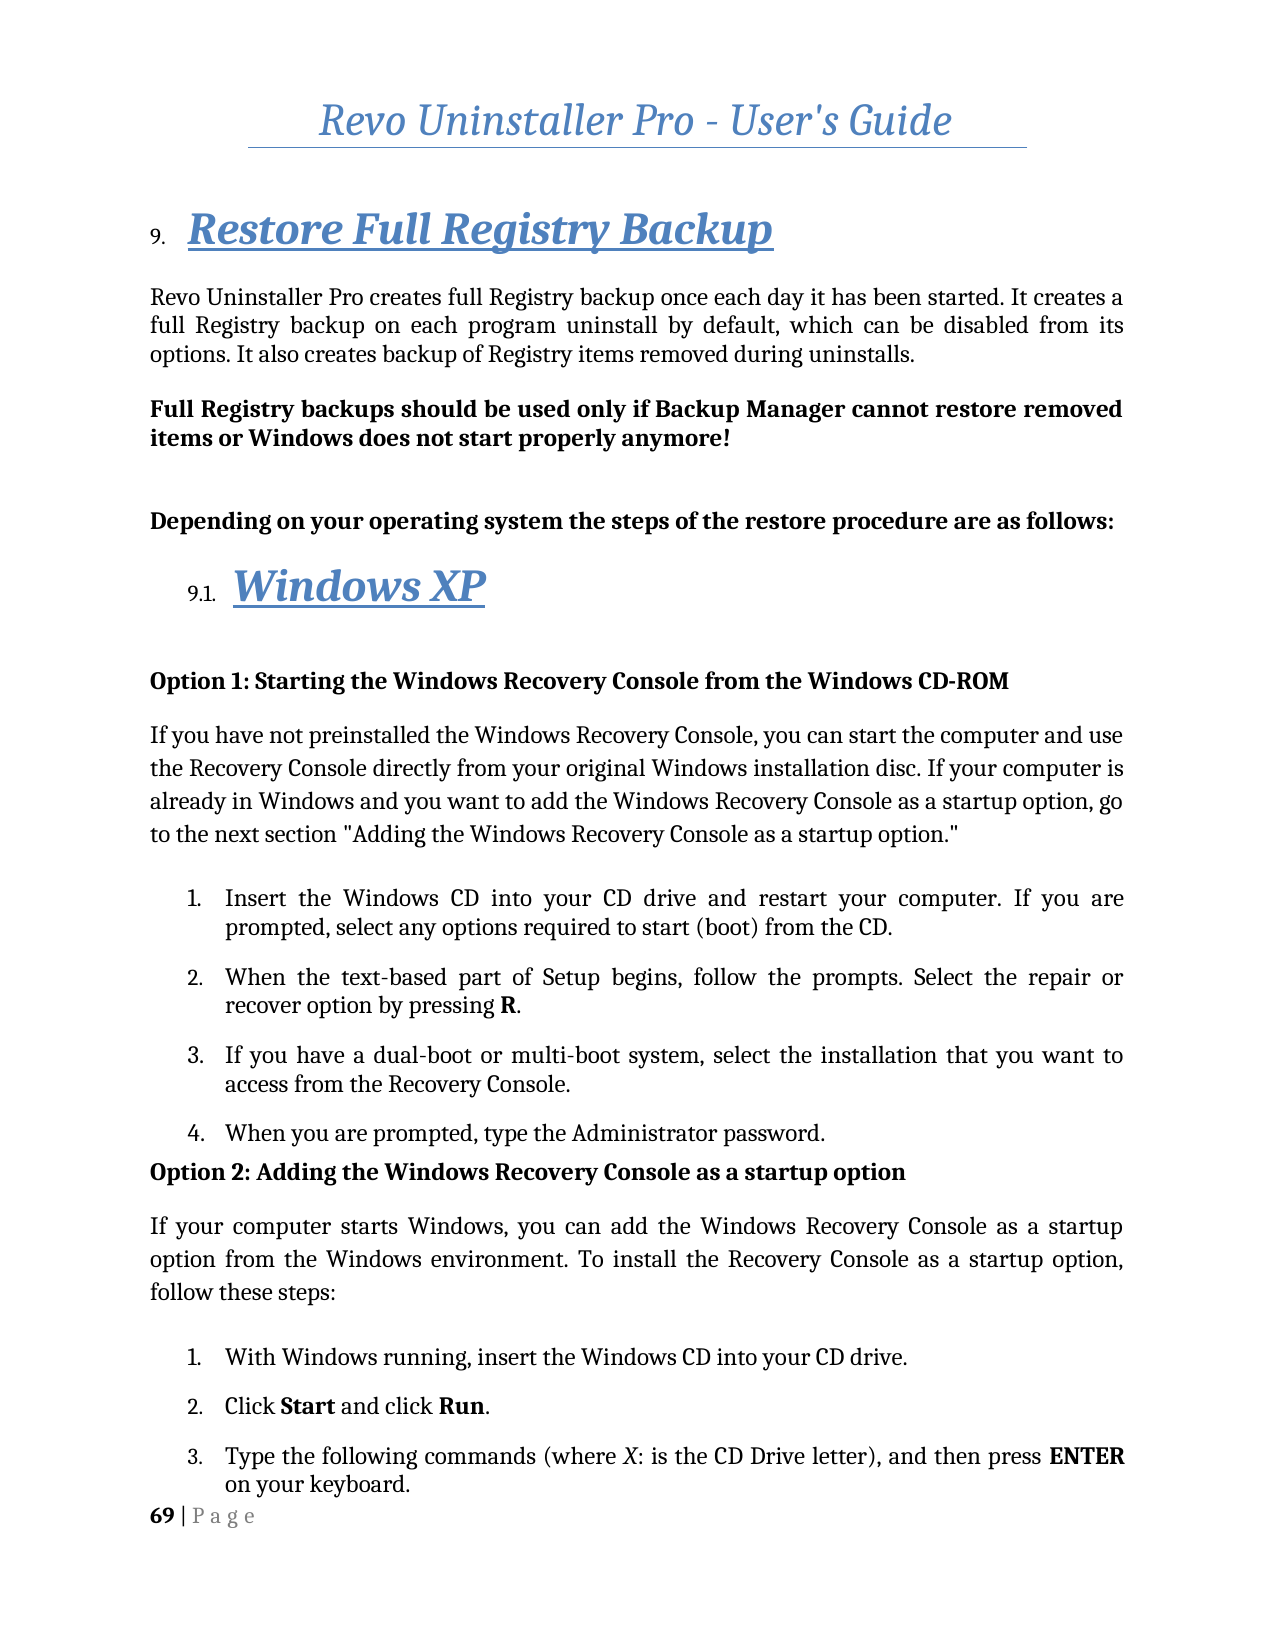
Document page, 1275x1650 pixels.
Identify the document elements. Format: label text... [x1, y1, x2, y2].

text Revo Uninstaller Pro creates full Registry backup once each day it has been started. It creates a full Registry backup on each program uninstall by default, which can be disabled from its options. It also creates backup of Registry items removed during uninstalls. [150, 283, 1125, 369]
text Depending on your operating system the steps of the restore procedure are as follows: [150, 507, 1125, 535]
list When you are prompted, type the Administrator password. [187, 1119, 1125, 1148]
list Type the following commands (where X: is the CD Drive letter), and then press ENTER on your keyboard. [187, 1442, 1125, 1499]
list When the text-based part of Setup begins, follow the prompts. Select the repair or recover option by pressing R. [187, 962, 1125, 1020]
list If you have a dual-boot or multi-boot system, select the installation that you want to access from the Recovery Console. [187, 1041, 1125, 1098]
list Insert the Windows CD into your CD drive and restart your computer. If you are prompted, select any options required to start (boot) from the CD. [187, 884, 1125, 942]
text Full Registry backups should be used only if Backup Manager cannot restore removed items or Windows does not start properly anymore! [150, 395, 1125, 453]
list Click Start and click Run. [187, 1392, 1125, 1421]
text Option 1: Starting the Windows Recovery Console from the Windows CD-ROM [150, 667, 1125, 696]
list Windows XP [187, 560, 1125, 613]
list Restore Full Registry Backup [150, 203, 1125, 256]
text Option 2: Adding the Windows Recovery Console as a startup option [150, 1158, 1125, 1187]
list With Windows running, insert the Windows CD into your CD drive. [187, 1342, 1125, 1371]
text If your computer starts Windows, you can add the Windows Recovery Console as a startup option from the Windows environment. To install the Recovery Console as a startup option, follow these steps: [150, 1212, 1125, 1307]
text If you have not preinstalled the Windows Recovery Console, you can start the computer and use the Recovery Console directly from your original Windows installation disc. If your computer is already in Windows and you want to add the Windows Recovery Console as a startup option, go to the next section "Adding the Windows Recovery Console as a startup option." [150, 721, 1125, 849]
